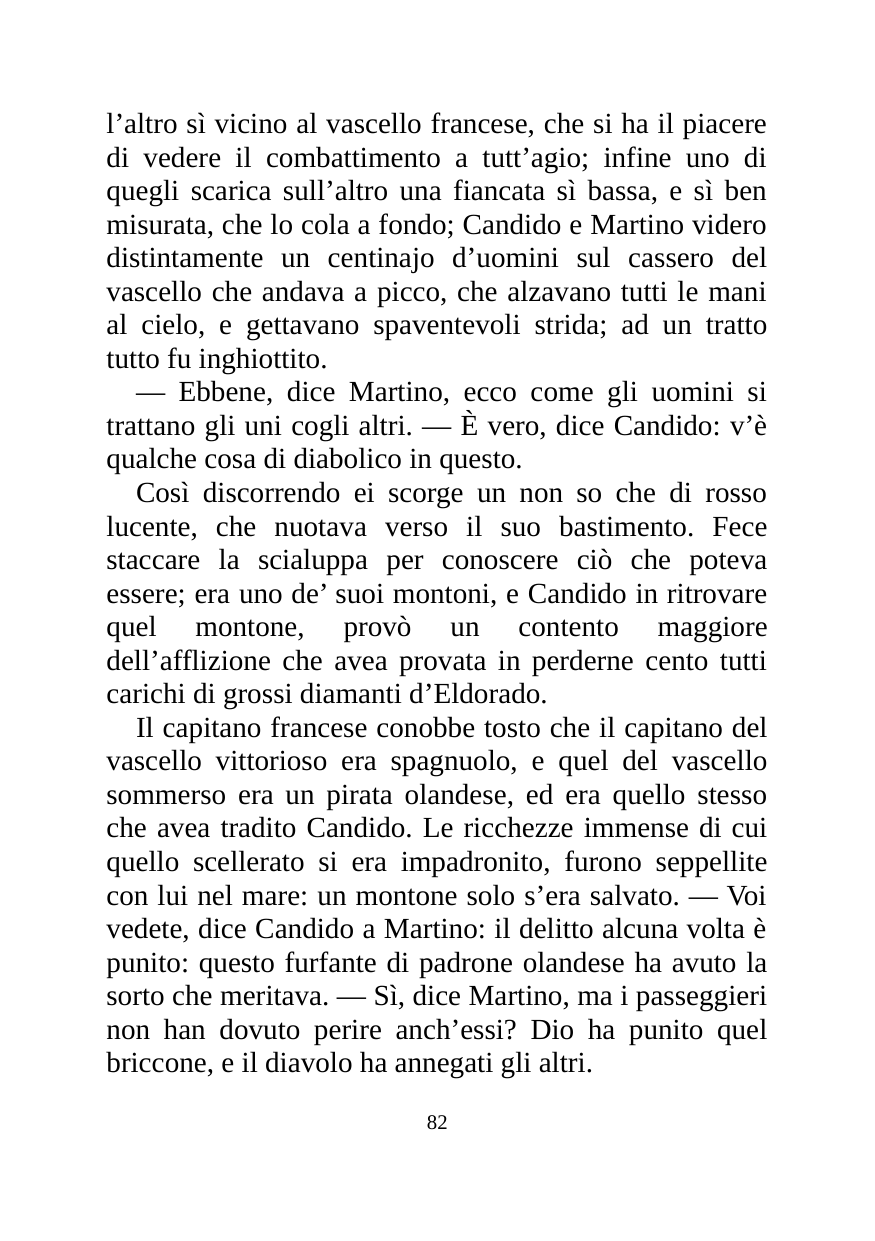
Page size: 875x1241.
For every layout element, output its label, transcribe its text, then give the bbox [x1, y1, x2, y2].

text l’altro sì vicino al vascello francese, che si ha il piacere di vedere il combattimento a tutt’agio; infine uno di quegli scarica sull’altro una fiancata sì bassa, e sì ben misurata, che lo cola a fondo; Candido e Martino videro distintamente un centinajo d’uomini sul cassero del vascello che andava a picco, che alzavano tutti le mani al cielo, e gettavano spaventevoli strida; ad un tratto tutto fu inghiottito. [106, 106, 768, 374]
text Il capitano francese conobbe tosto che il capitano del vascello vittorioso era spagnuolo, e quel del vascello sommerso era un pirata olandese, ed era quello stesso che avea tradito Candido. Le ricchezze immense di cui quello scellerato si era impadronito, furono seppellite con lui nel mare: un montone solo s’era salvato. — Voi vedete, dice Candido a Martino: il delitto alcuna volta è punito: questo furfante di padrone olandese ha avuto la sorto che meritava. — Sì, dice Martino, ma i passeggieri non han dovuto perire anch’essi? Dio ha punito quel briccone, e il diavolo ha annegati gli altri. [106, 710, 768, 1079]
text Così discorrendo ei scorge un non so che di rosso lucente, che nuotava verso il suo bastimento. Fece staccare la scialuppa per conoscere ciò che poteva essere; era uno de’ suoi montoni, e Candido in ritrovare quel montone, provò un contento maggiore dell’afflizione che avea provata in perderne cento tutti carichi di grossi diamanti d’Eldorado. [106, 475, 768, 710]
text — Ebbene, dice Martino, ecco come gli uomini si trattano gli uni cogli altri. — È vero, dice Candido: v’è qualche cosa di diabolico in questo. [106, 374, 768, 475]
